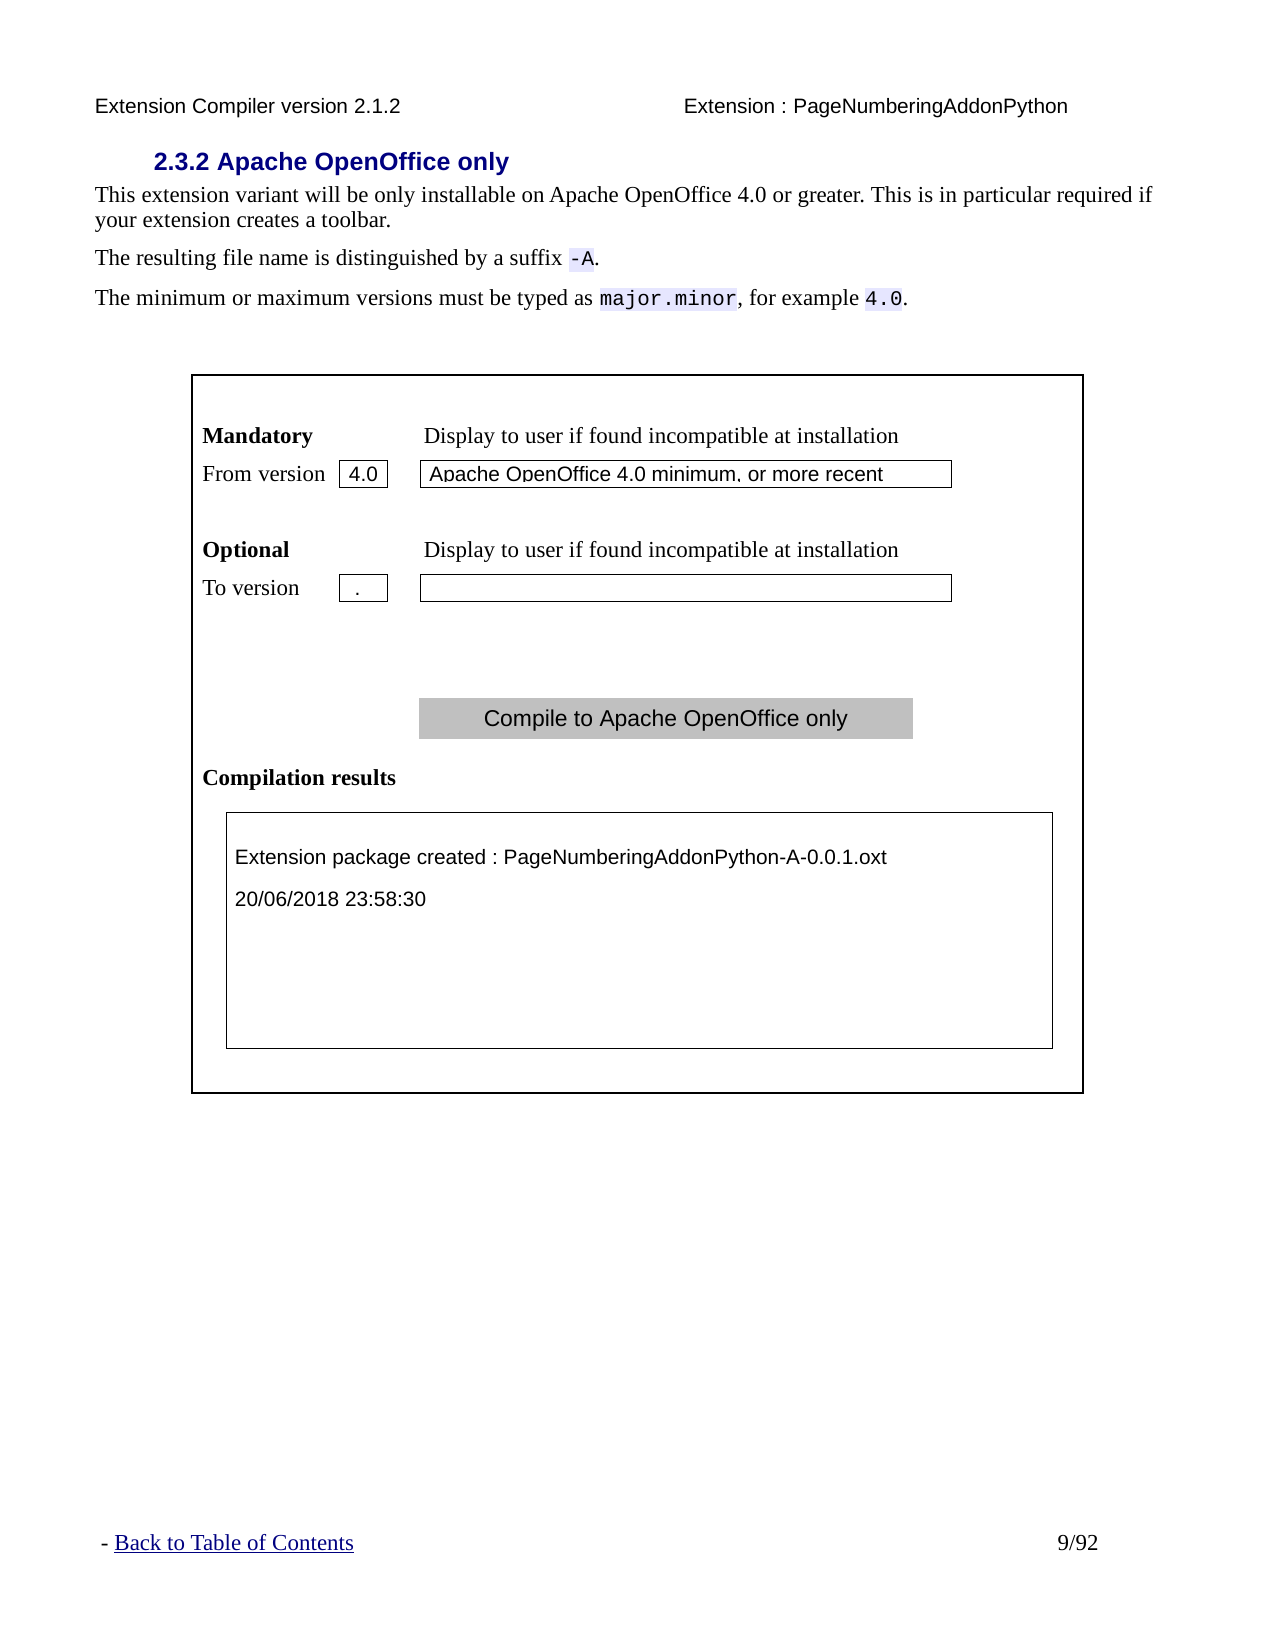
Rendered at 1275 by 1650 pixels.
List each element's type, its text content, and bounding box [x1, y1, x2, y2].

subtitle Apache OpenOffice only [153, 147, 1181, 176]
text The resulting file name is distinguished by a suffix -A. [94, 245, 1181, 272]
text This extension variant will be only installable on Apache OpenOffice 4.0 or greater. This is in particular required if your extension creates a toolbar. [94, 181, 1181, 232]
text The minimum or maximum versions must be typed as major.minor, for example 4.0. [94, 284, 1181, 311]
text [952, 575, 1073, 600]
text From version [202, 461, 339, 486]
text To version [202, 575, 339, 600]
text [952, 461, 1073, 486]
text Mandatory Display to user if found incompatible at installation [202, 423, 1073, 448]
text Compilation results [202, 765, 1073, 791]
text Optional Display to user if found incompatible at installation [202, 537, 1073, 562]
text [388, 575, 420, 600]
text [388, 461, 420, 486]
